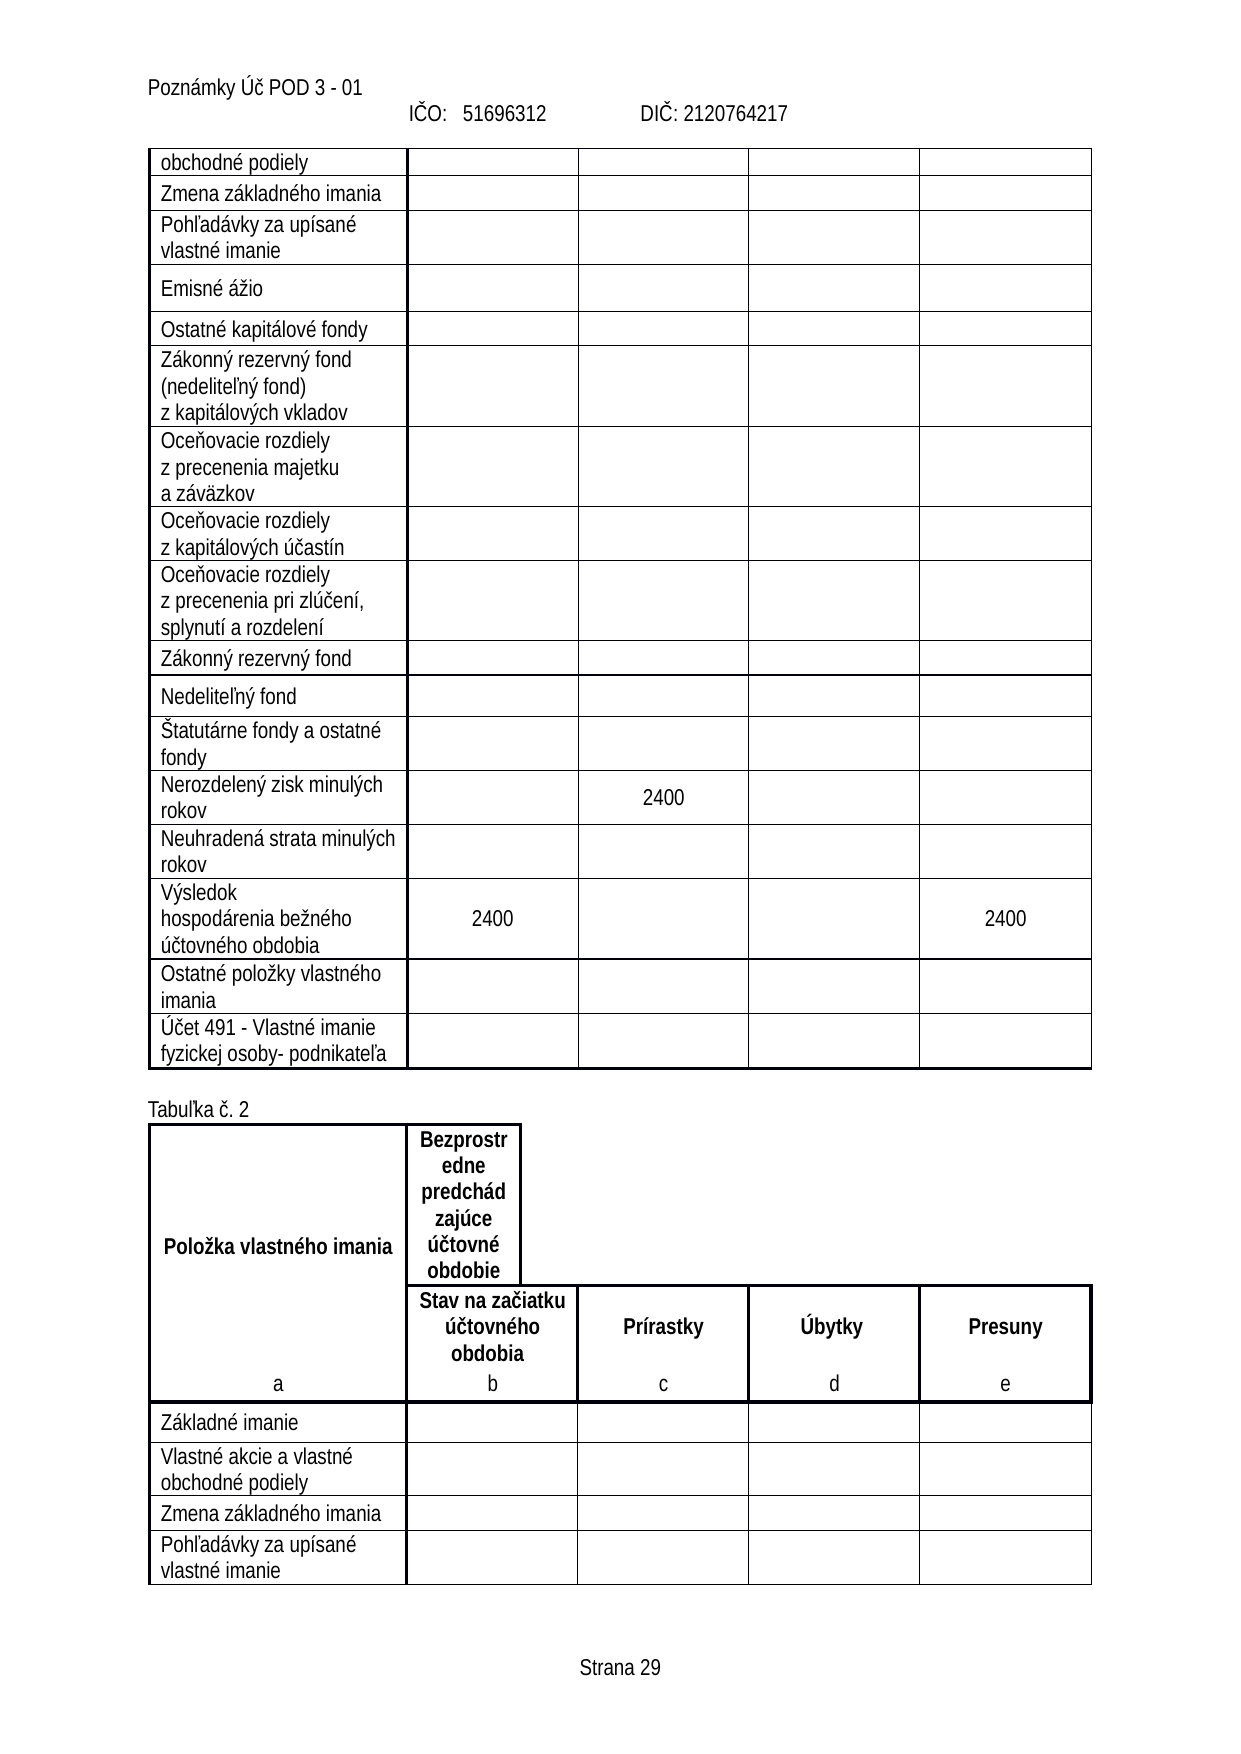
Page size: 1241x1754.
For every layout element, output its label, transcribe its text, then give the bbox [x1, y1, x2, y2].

table_cell Výsledok hospodárenia bežného účtovného obdobia [151, 879, 406, 958]
table_cell 2400 [579, 771, 748, 824]
table_cell e [921, 1366, 1089, 1400]
table_cell [409, 149, 578, 175]
table_cell [578, 1443, 748, 1495]
table_cell Vlastné akcie a vlastné obchodné podiely [151, 1443, 405, 1495]
table_cell [409, 1014, 578, 1067]
table_cell Úbytky [750, 1287, 918, 1366]
table_cell [749, 717, 919, 770]
table_cell [920, 1014, 1091, 1067]
table_cell [579, 176, 748, 209]
table_cell [579, 561, 748, 640]
table_cell [579, 312, 748, 345]
table_cell Zákonný rezervný fond [151, 641, 406, 674]
table_cell [579, 960, 748, 1013]
table_cell Základné imanie [151, 1404, 405, 1442]
table_cell [920, 427, 1091, 506]
table_cell [579, 641, 748, 674]
table_cell Pohľadávky za upísané vlastné imanie [151, 211, 406, 264]
table_cell [920, 176, 1091, 209]
table_cell [749, 960, 919, 1013]
table_cell [579, 676, 748, 716]
table_cell [409, 211, 578, 264]
table_cell [408, 1443, 577, 1495]
table_cell 2400 [409, 879, 578, 958]
table_cell [409, 312, 578, 345]
table_cell [408, 1404, 577, 1442]
table_cell Emisné ážio [151, 265, 406, 311]
table_cell [749, 676, 919, 716]
table_cell d [750, 1366, 918, 1400]
table_cell Nerozdelený zisk minulých rokov [151, 771, 406, 824]
table_cell [749, 149, 919, 175]
table_cell [920, 825, 1091, 877]
table_cell [409, 176, 578, 209]
table_cell [409, 507, 578, 560]
table_cell [578, 1404, 748, 1442]
table_cell [409, 641, 578, 674]
table_cell [579, 717, 748, 770]
table_cell [749, 176, 919, 209]
table_cell [749, 346, 919, 426]
table_cell Oceňovacie rozdiely z kapitálových účastín [151, 507, 406, 560]
table_cell [579, 507, 748, 560]
table_cell [409, 427, 578, 506]
table_cell [920, 265, 1091, 311]
table_cell Zmena základného imania [151, 1496, 405, 1530]
table_cell [920, 676, 1091, 716]
table_cell [920, 960, 1091, 1013]
table_cell [578, 1496, 748, 1530]
table_cell Účet 491 - Vlastné imanie fyzickej osoby- podnikateľa [151, 1014, 406, 1067]
table_cell c [579, 1366, 747, 1400]
table_cell Oceňovacie rozdiely z precenenia pri zlúčení, splynutí a rozdelení [151, 561, 406, 640]
table_cell [409, 676, 578, 716]
table_cell Ostatné kapitálové fondy [151, 312, 406, 345]
table_cell Zmena základného imania [151, 176, 406, 209]
table_cell [409, 960, 578, 1013]
table_cell [409, 771, 578, 824]
table_cell [749, 1443, 919, 1495]
table_cell [749, 641, 919, 674]
table_cell [920, 1443, 1091, 1495]
table_cell [579, 1014, 748, 1067]
table_cell [579, 879, 748, 958]
table_cell [749, 312, 919, 345]
table_cell [408, 1496, 577, 1530]
table_cell [579, 346, 748, 426]
table_cell Zákonný rezervný fond (nedeliteľný fond) z kapitálových vkladov [151, 346, 406, 426]
table_cell [920, 641, 1091, 674]
table_cell [749, 825, 919, 877]
table_cell Ostatné položky vlastného imania [151, 960, 406, 1013]
table_cell [920, 312, 1091, 345]
table_cell Nedeliteľný fond [151, 676, 406, 716]
table_cell [920, 346, 1091, 426]
table_cell [409, 825, 578, 877]
text Tabuľka č. 2 [148, 1096, 1092, 1122]
table_cell [749, 265, 919, 311]
table_cell [409, 561, 578, 640]
table_cell [409, 717, 578, 770]
table_cell [749, 1531, 919, 1583]
table_cell [920, 771, 1091, 824]
table_cell [920, 1531, 1091, 1583]
table_cell [749, 211, 919, 264]
table_cell [920, 561, 1091, 640]
table_cell a [151, 1366, 405, 1400]
table_cell [749, 1496, 919, 1530]
table_cell Oceňovacie rozdiely z precenenia majetku a záväzkov [151, 427, 406, 506]
table_cell [749, 879, 919, 958]
table_cell [409, 265, 578, 311]
table_cell [579, 211, 748, 264]
table_cell [749, 771, 919, 824]
table_cell Stav na začiatku účtovného obdobia [408, 1287, 576, 1366]
table_cell [920, 717, 1091, 770]
table_cell [749, 507, 919, 560]
table_cell [920, 149, 1091, 175]
table_cell [749, 427, 919, 506]
table_cell b [408, 1366, 576, 1400]
table_cell Štatutárne fondy a ostatné fondy [151, 717, 406, 770]
table_header Položka vlastného imania [151, 1126, 405, 1366]
table_cell 2400 [920, 879, 1091, 958]
table_cell [920, 211, 1091, 264]
table_cell [579, 265, 748, 311]
table_cell [409, 346, 578, 426]
table_cell [920, 1404, 1091, 1442]
table_cell [920, 507, 1091, 560]
table_cell [749, 561, 919, 640]
table_header Bezprostredne predchádzajúce účtovné obdobie [408, 1126, 519, 1284]
table_cell [408, 1531, 577, 1583]
table_cell [579, 825, 748, 877]
table_cell Neuhradená strata minulých rokov [151, 825, 406, 877]
table_cell Presuny [921, 1287, 1089, 1366]
table_cell [579, 149, 748, 175]
table_cell [578, 1531, 748, 1583]
table_cell [749, 1014, 919, 1067]
table_cell [579, 427, 748, 506]
table_cell Pohľadávky za upísané vlastné imanie [151, 1531, 405, 1583]
table_cell [749, 1404, 919, 1442]
table_cell Prírastky [579, 1287, 747, 1366]
table_cell [920, 1496, 1091, 1530]
table_cell obchodné podiely [151, 149, 406, 175]
